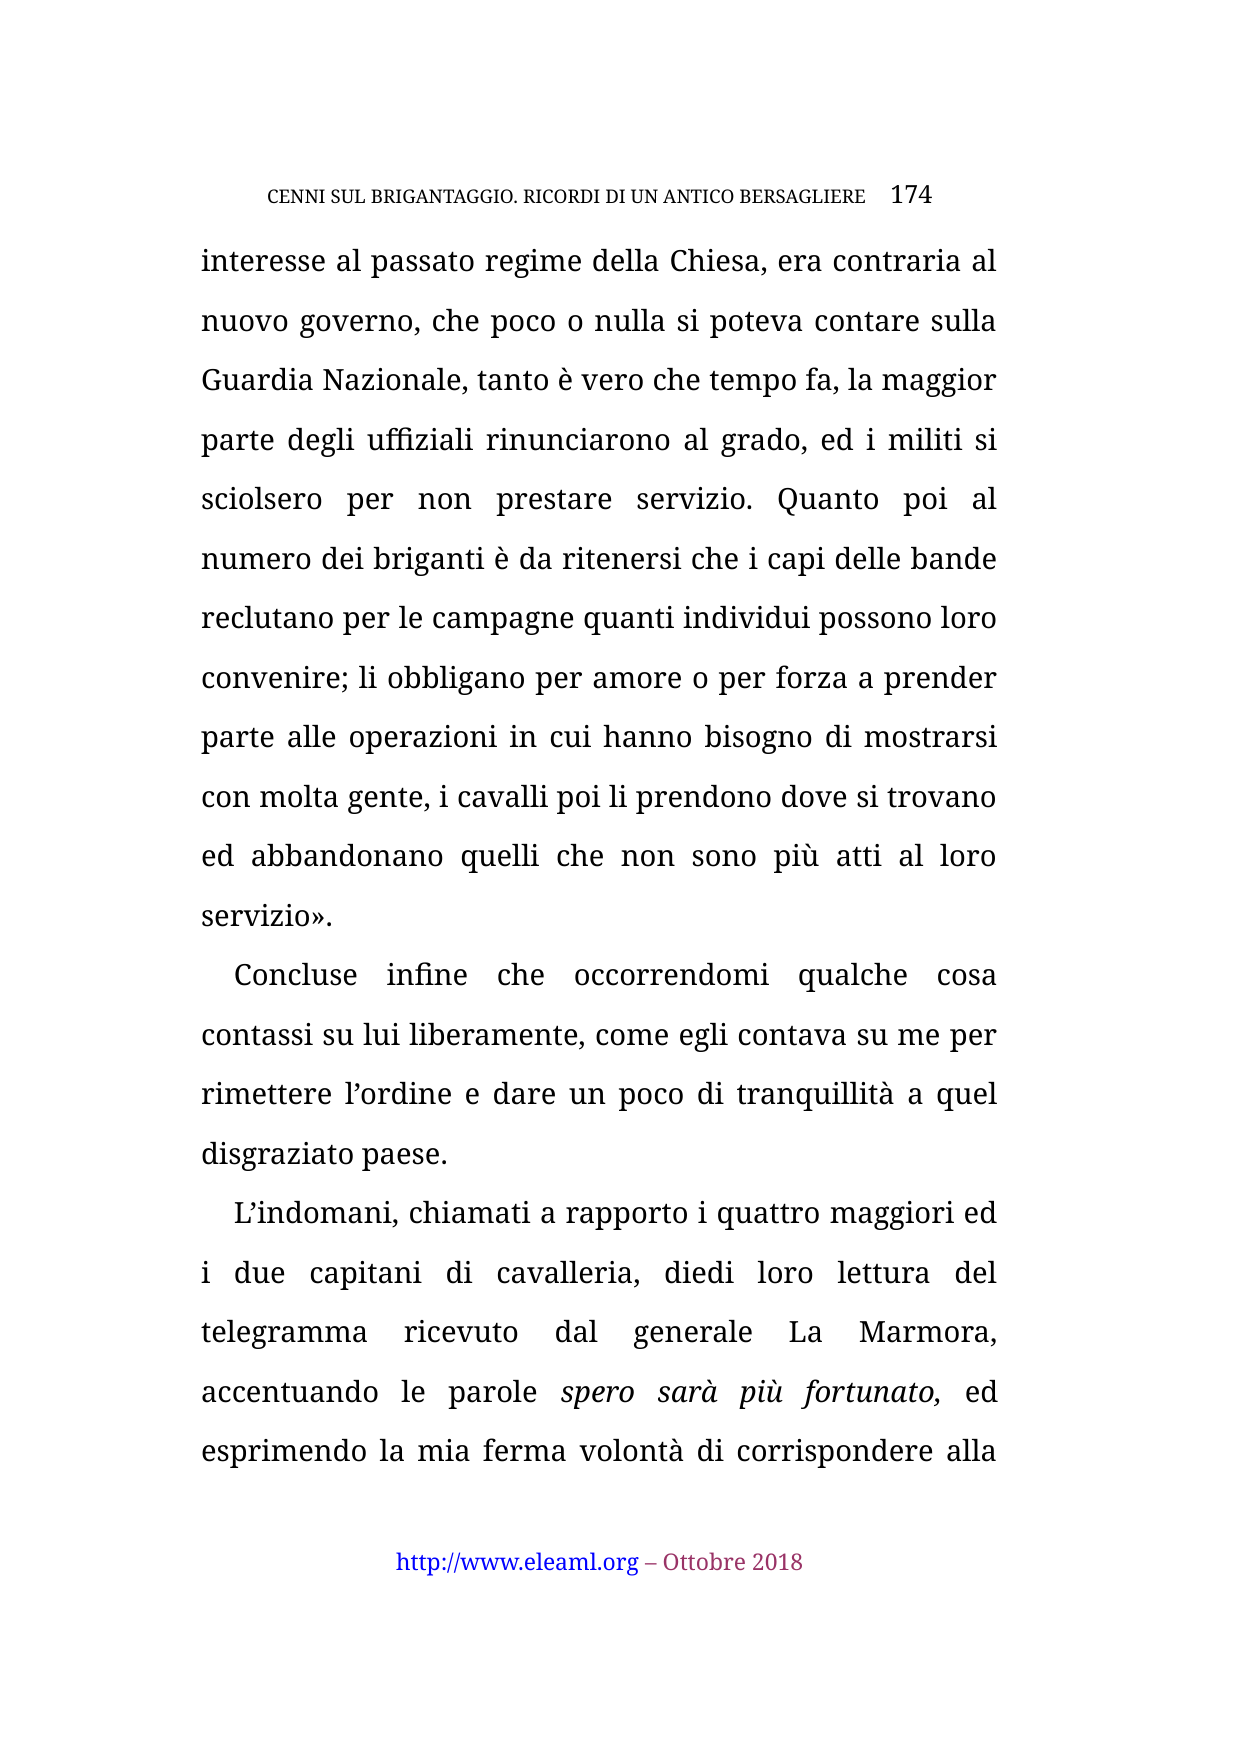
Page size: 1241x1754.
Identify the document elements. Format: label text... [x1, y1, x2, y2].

text interesse al passato regime della Chiesa, era contraria al nuovo governo, che poco o nulla si poteva contare sulla Guardia Nazionale, tanto è vero che tempo fa, la maggior parte degli uffiziali rinunciarono al grado, ed i militi si sciolsero per non prestare servizio. Quanto poi al numero dei briganti è da ritenersi che i capi delle bande reclutano per le campagne quanti individui possono loro convenire; li obbligano per amore o per forza a prender parte alle operazioni in cui hanno bisogno di mostrarsi con molta gente, i cavalli poi li prendono dove si trovano ed abbandonano quelli che non sono più atti al loro servizio». [201, 241, 998, 935]
text L’indomani, chiamati a rapporto i quattro maggiori ed i due capitani di cavalleria, diedi loro lettura del telegramma ricevuto dal generale La Marmora, accentuando le parole spero sarà più fortunato, ed esprimendo la mia ferma volontà di corrispondere alla [201, 1192, 998, 1470]
text Concluse infine che occorrendomi qualche cosa contassi su lui liberamente, come egli contava su me per rimettere l’ordine e dare un poco di tranquillità a quel disgraziato paese. [201, 954, 998, 1173]
